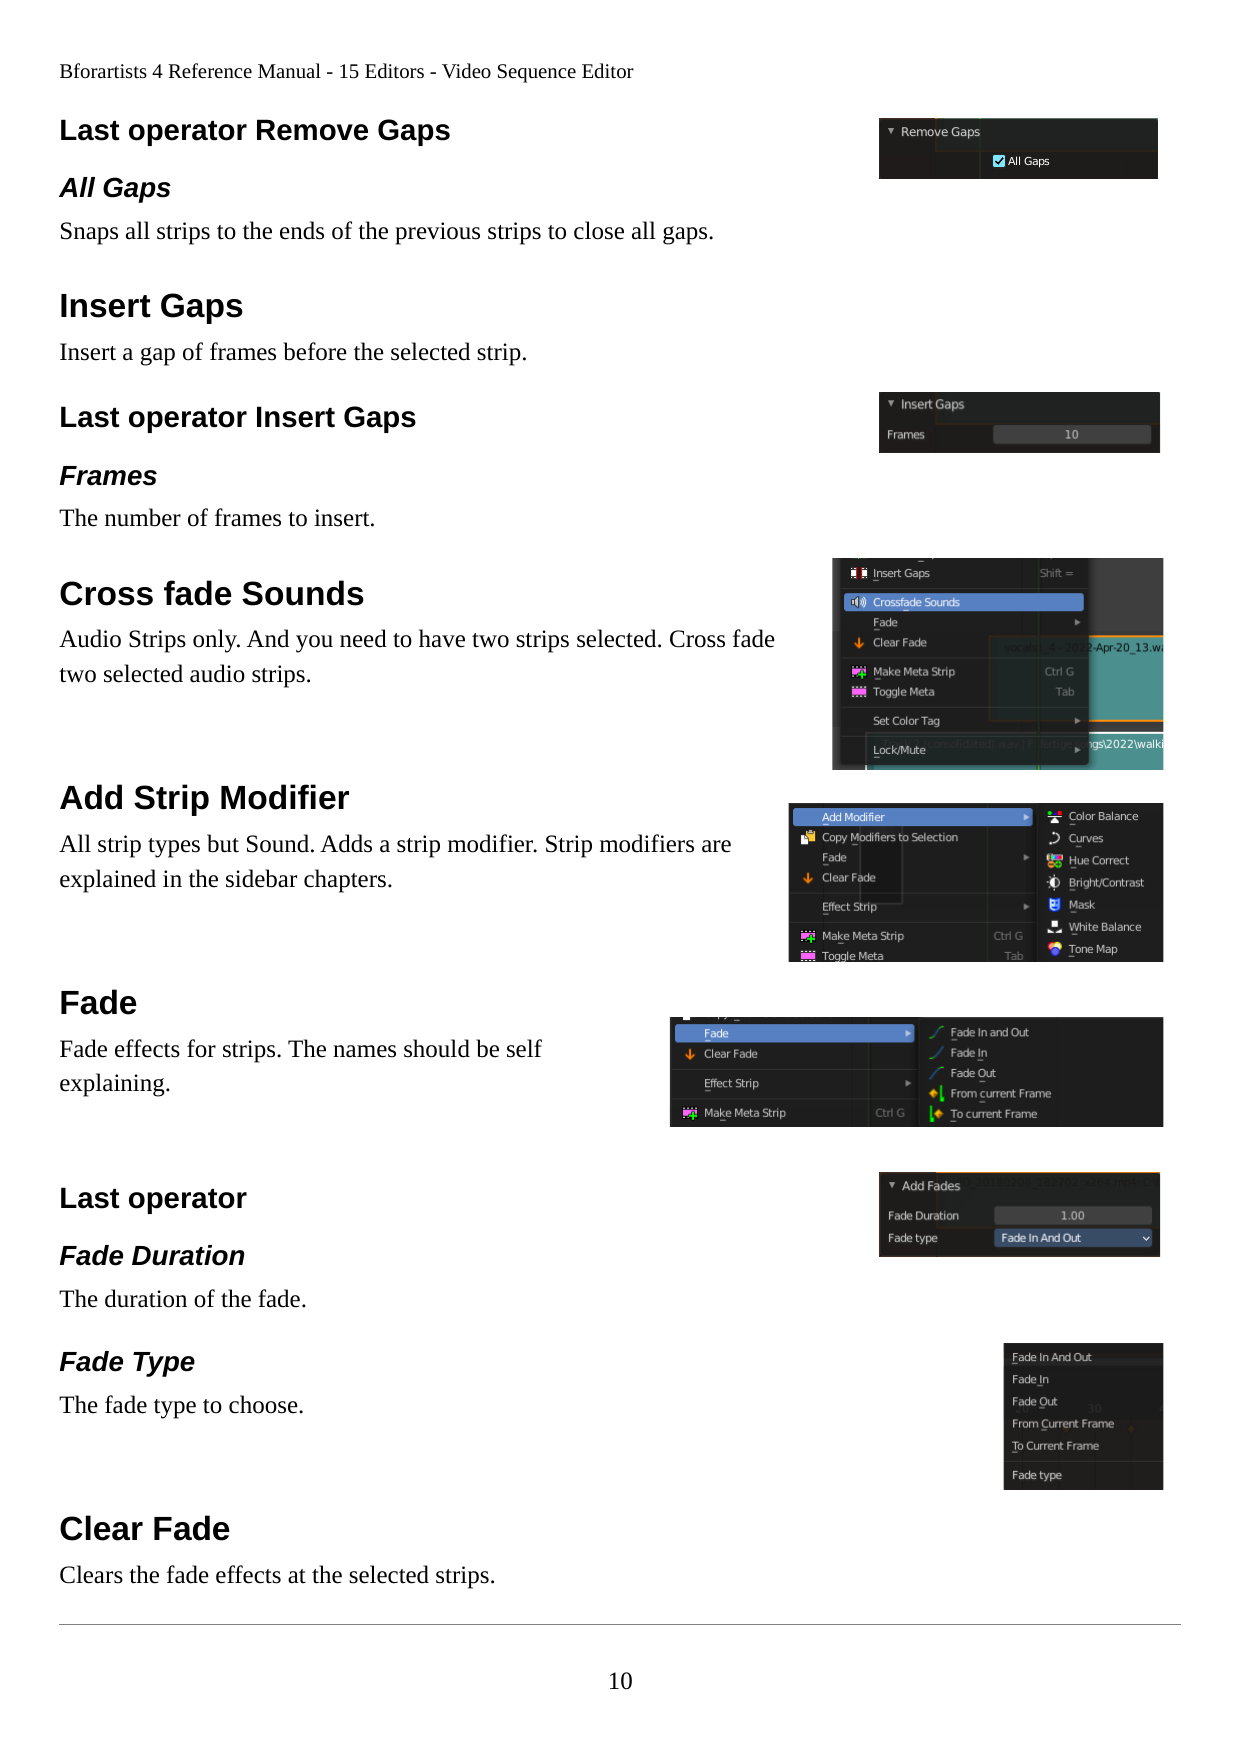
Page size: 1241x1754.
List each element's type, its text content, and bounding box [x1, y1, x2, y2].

subtitle [1164, 1346, 1181, 1377]
subtitle All Gaps [59, 171, 1181, 203]
picture [879, 392, 1161, 453]
subtitle Add Strip Modifier [59, 778, 1181, 817]
text [1164, 1390, 1181, 1419]
picture [788, 803, 1164, 962]
subtitle Fade [59, 983, 1181, 1021]
text The fade type to choose. [59, 1390, 1003, 1419]
text Snaps all strips to the ends of the previous strips to close all gaps. [59, 216, 1181, 244]
subtitle [1161, 1181, 1181, 1215]
text The number of frames to insert. [59, 503, 1181, 532]
picture [879, 118, 1158, 179]
picture [1003, 1343, 1164, 1490]
subtitle Cross fade Sounds [59, 573, 832, 612]
text Fade effects for strips. The names should be self explaining. [59, 1034, 669, 1097]
text All strip types but Sound. Adds a strip modifier. Strip modifiers are explained in the sidebar chapters. [59, 829, 788, 892]
text The duration of the fade. [59, 1284, 1181, 1313]
subtitle [1161, 400, 1181, 434]
subtitle Frames [59, 459, 1181, 491]
subtitle Clear Fade [59, 1509, 1181, 1548]
subtitle Last operator Remove Gaps [59, 113, 1181, 146]
subtitle Fade Duration [59, 1240, 1181, 1272]
subtitle Last operator [59, 1181, 879, 1215]
subtitle Last operator Insert Gaps [59, 400, 879, 434]
text Insert a gap of frames before the selected strip. [59, 337, 1181, 366]
subtitle [1164, 573, 1181, 612]
subtitle Fade Type [59, 1346, 1003, 1377]
picture [669, 1017, 1164, 1127]
text Audio Strips only. And you need to have two strips selected. Cross fade two selected audio strips. [59, 624, 832, 688]
text Clears the fade effects at the selected strips. [59, 1560, 1181, 1589]
picture [832, 558, 1164, 770]
subtitle Insert Gaps [59, 286, 1181, 324]
picture [879, 1172, 1161, 1257]
